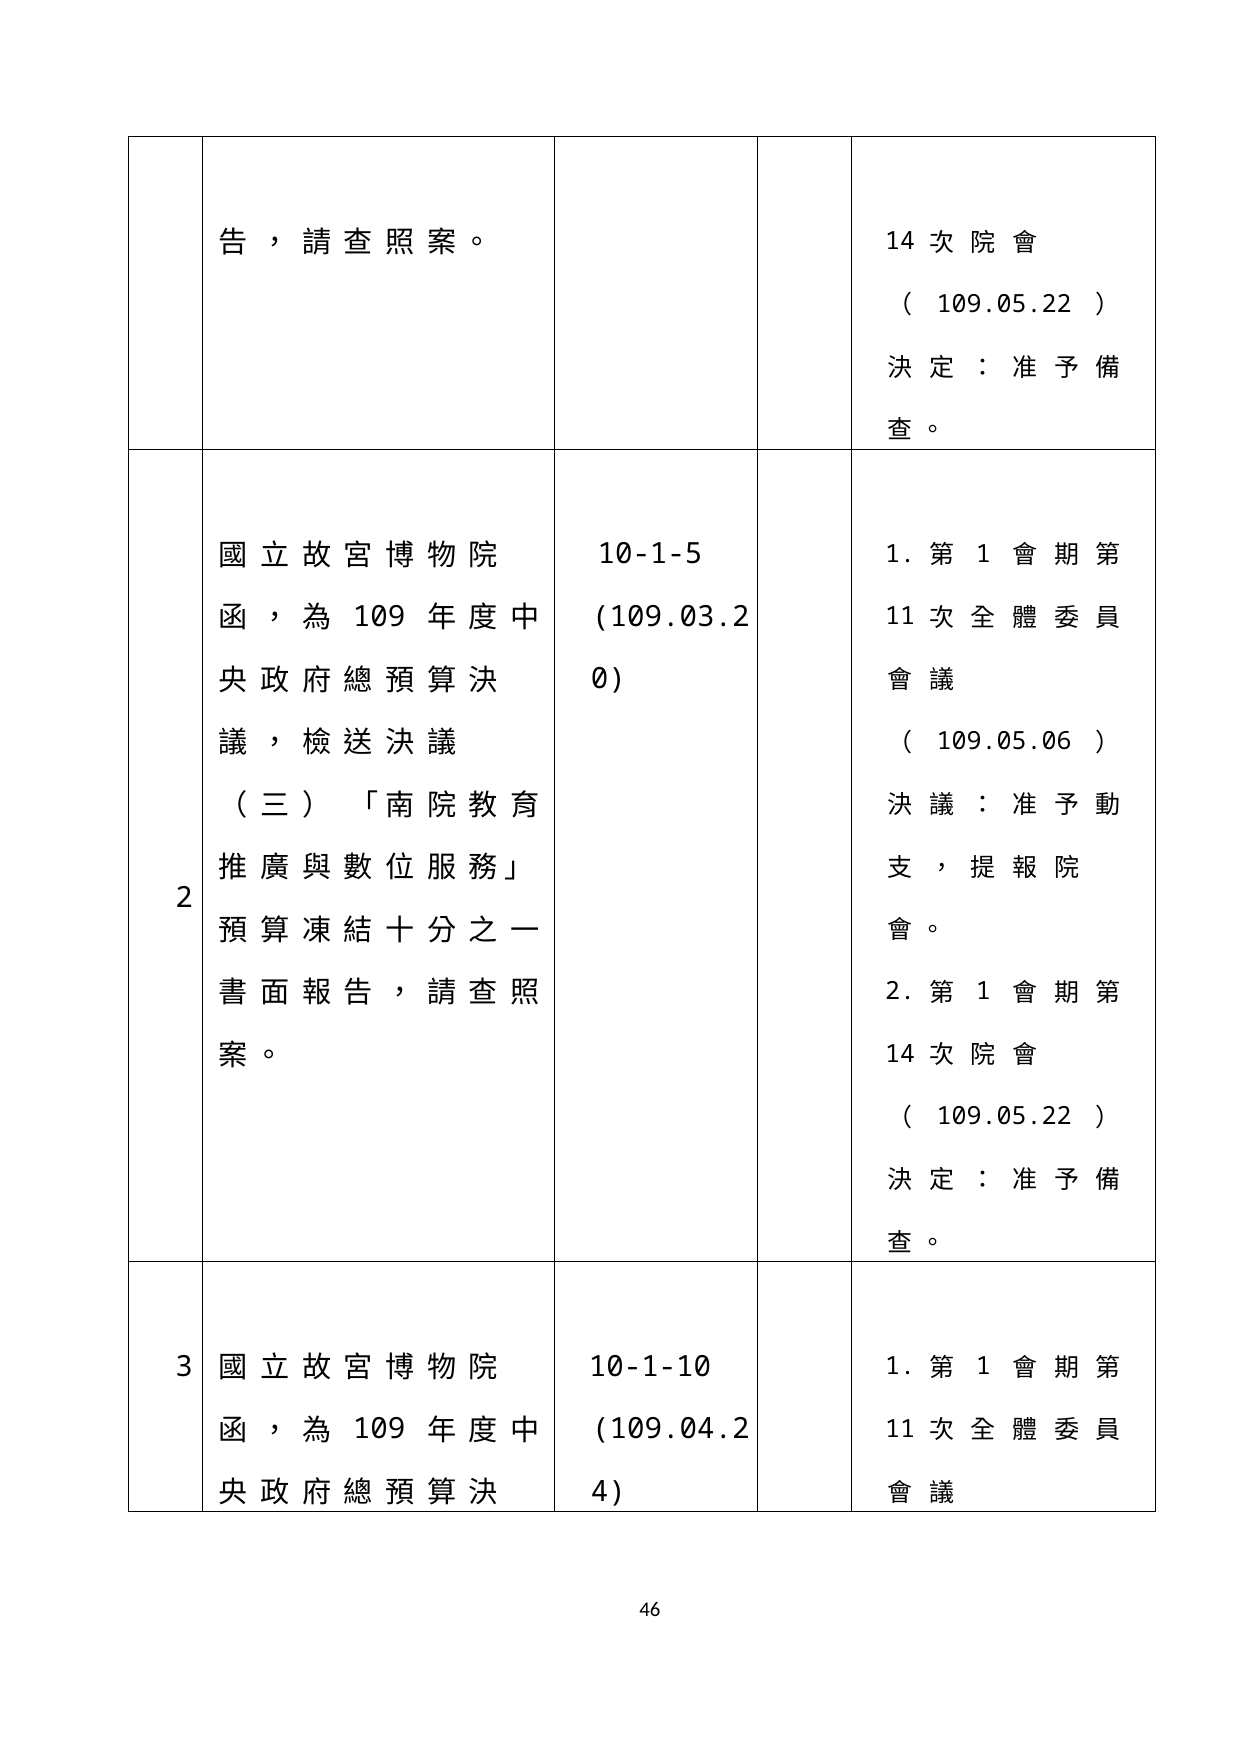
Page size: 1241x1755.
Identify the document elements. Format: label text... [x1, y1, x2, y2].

table_cell [758, 137, 851, 448]
table_cell 告，請查照案。 [203, 137, 554, 448]
table_cell [555, 137, 757, 448]
table_cell [129, 137, 202, 448]
table_cell 國立故宮博物院函，為109年度中央政府總預算決 [203, 1262, 554, 1511]
table_cell [758, 450, 851, 1261]
table_cell 1.第1會期第11次全體委員會議（109.05.06）決議：准予動支，提報院會。 2.第1會期第14次院會（109.05.22）決定：准予備查。 [852, 450, 1155, 1261]
table_cell [129, 1262, 202, 1511]
table_cell [758, 1262, 851, 1511]
table_cell 1.第1會期第11次全體委員會議 [852, 1262, 1155, 1511]
table_cell 10-1-5 (109.03.20) [555, 450, 757, 1261]
table_cell [129, 450, 202, 1261]
table_cell 國立故宮博物院函，為109年度中央政府總預算決議，檢送決議（三）「南院教育推廣與數位服務」預算凍結十分之一書面報告，請查照案。 [203, 450, 554, 1261]
table_cell 14次院會（109.05.22）決定：准予備查。 [852, 137, 1155, 448]
table_cell 10-1-10 (109.04.24) [555, 1262, 757, 1511]
